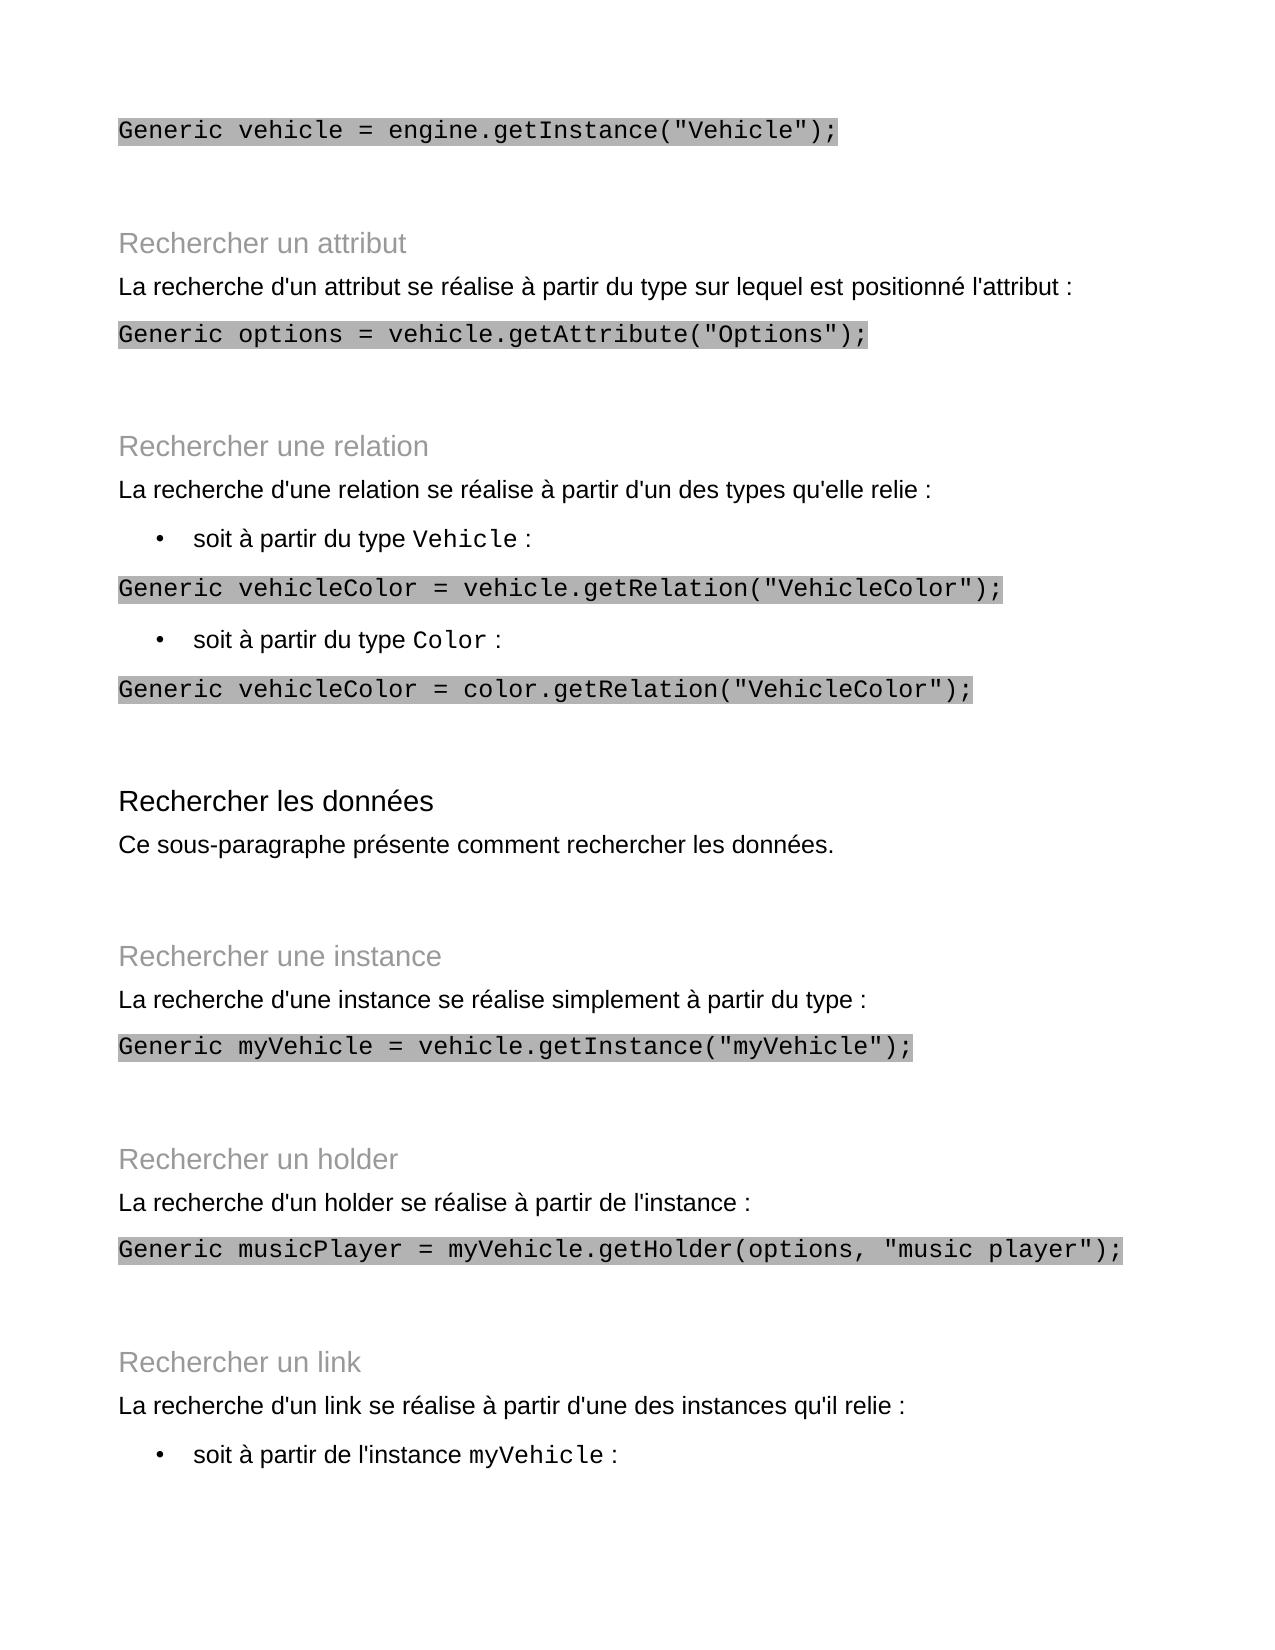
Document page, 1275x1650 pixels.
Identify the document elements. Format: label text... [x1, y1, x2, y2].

text Ce sous-paragraphe présente comment rechercher les données. [118, 830, 1157, 859]
subtitle Rechercher les données [118, 784, 1157, 818]
list soit à partir du type Color : [156, 624, 1157, 656]
text La recherche d'un link se réalise à partir d'une des instances qu'il relie : [118, 1391, 1157, 1420]
list soit à partir de l'instance myVehicle : [156, 1440, 1157, 1471]
subtitle Rechercher un attribut [118, 226, 1157, 260]
text La recherche d'une relation se réalise à partir d'un des types qu'elle relie : [118, 475, 1157, 504]
text Generic vehicleColor = vehicle.getRelation("VehicleColor"); [118, 576, 1157, 604]
subtitle Rechercher une instance [118, 939, 1157, 972]
subtitle Rechercher un link [118, 1345, 1157, 1379]
subtitle Rechercher un holder [118, 1142, 1157, 1176]
text Generic options = vehicle.getAttribute("Options"); [118, 321, 1157, 349]
subtitle Rechercher une relation [118, 429, 1157, 463]
text Generic vehicle = engine.getInstance("Vehicle"); [118, 118, 1157, 146]
text Generic vehicleColor = color.getRelation("VehicleColor"); [118, 676, 1157, 704]
text La recherche d'une instance se réalise simplement à partir du type : [118, 985, 1157, 1014]
text Generic musicPlayer = myVehicle.getHolder(options, "music player"); [118, 1237, 1157, 1265]
list soit à partir du type Vehicle : [156, 524, 1157, 555]
text Generic myVehicle = vehicle.getInstance("myVehicle"); [118, 1034, 1157, 1062]
text La recherche d'un holder se réalise à partir de l'instance : [118, 1188, 1157, 1217]
text La recherche d'un attribut se réalise à partir du type sur lequel est positionné l'attribut : [118, 272, 1157, 301]
